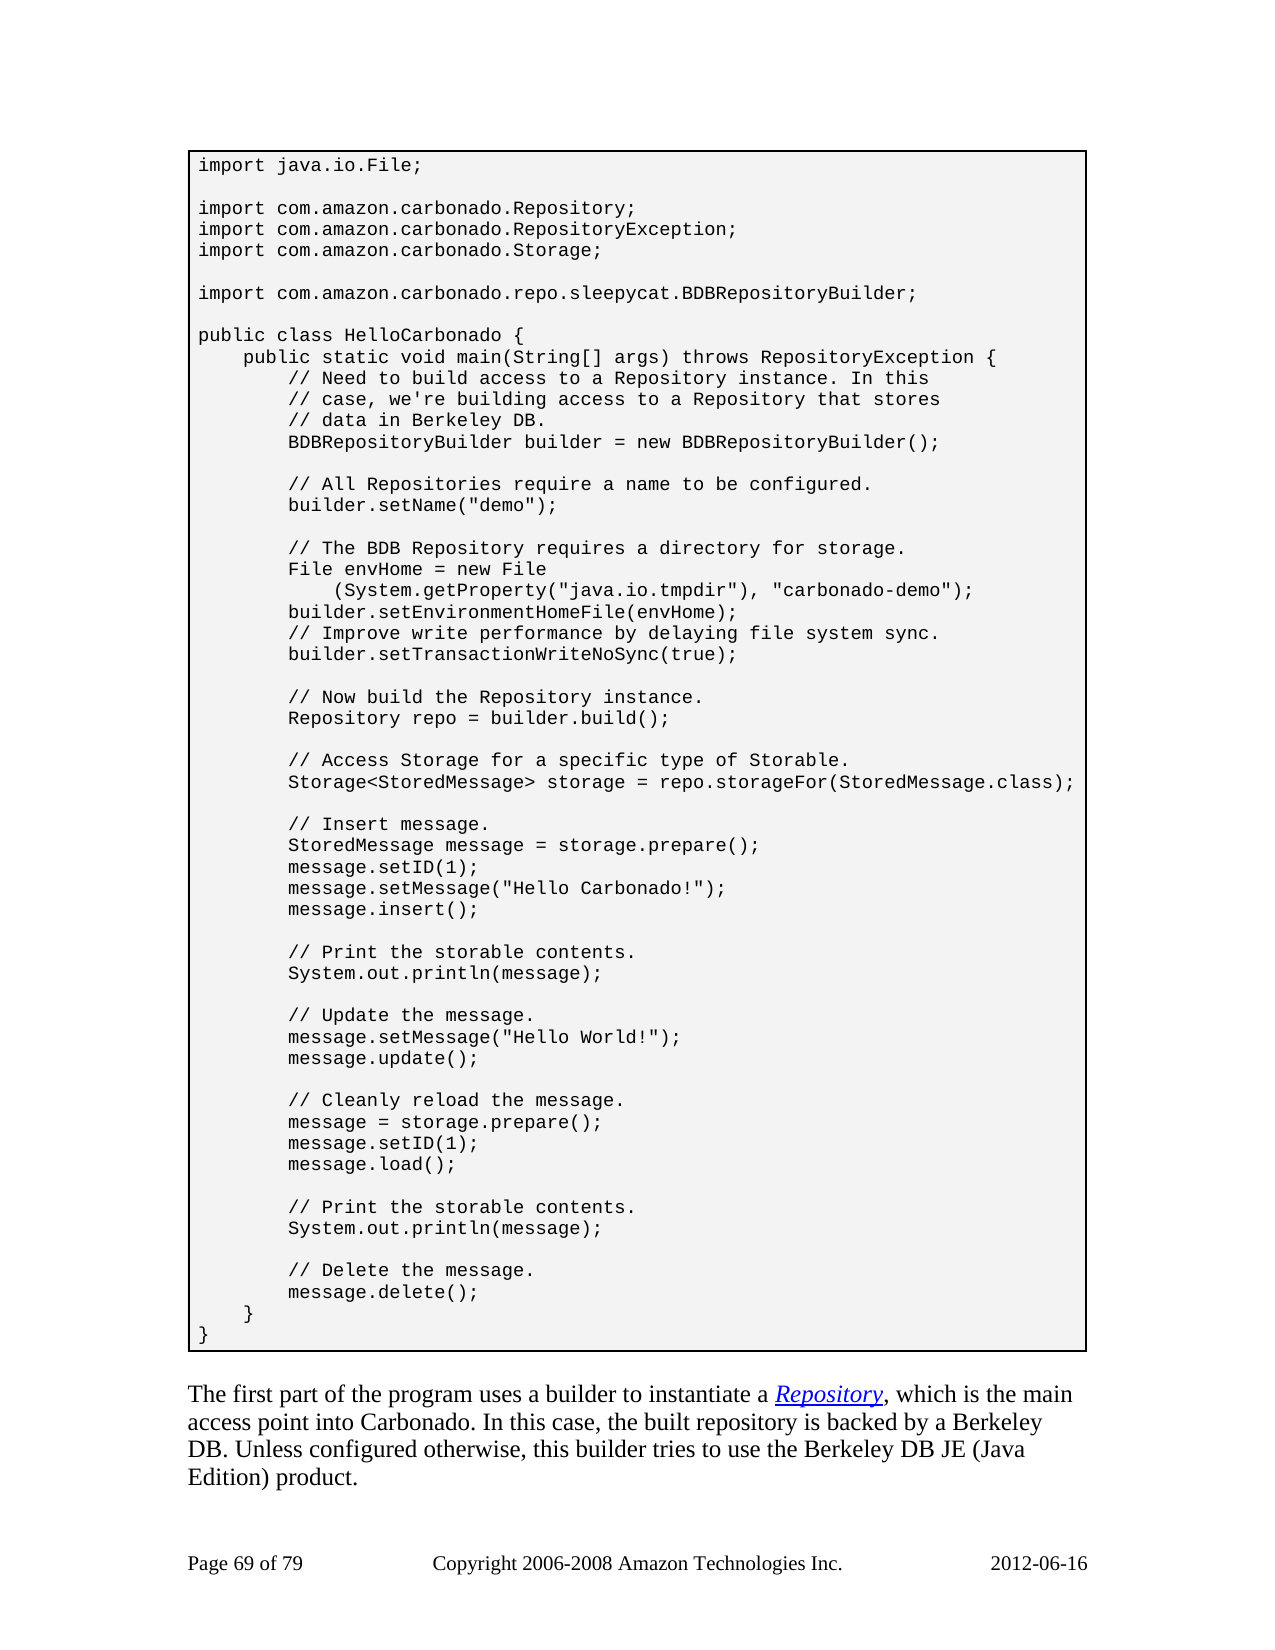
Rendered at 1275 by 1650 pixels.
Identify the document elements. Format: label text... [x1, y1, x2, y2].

text } [190, 1319, 1085, 1350]
text public static void main(String[] args) throws RepositoryException { [190, 341, 1085, 362]
text // Delete the message. [190, 1255, 1085, 1276]
text Storage<StoredMessage> storage = repo.storageFor(StoredMessage.class); [190, 766, 1085, 787]
text import com.amazon.carbonado.Storage; [190, 235, 1085, 256]
text // Update the message. [190, 1000, 1085, 1021]
text message.update(); [190, 1042, 1085, 1064]
text The first part of the program uses a builder to instantiate a Repository, which is the main access point into Carbonado. In this case, the built repository is backed by a Berkeley DB. Unless configured otherwise, this builder tries to use the Berkeley DB JE (Java Edition) product. [187, 1380, 1087, 1491]
text message.setMessage("Hello Carbonado!"); [190, 872, 1085, 894]
text // The BDB Repository requires a directory for storage. [190, 532, 1085, 554]
text // case, we're building access to a Repository that stores [190, 384, 1085, 405]
text // Need to build access to a Repository instance. In this [190, 362, 1085, 384]
text message.setID(1); [190, 851, 1085, 872]
text // data in Berkeley DB. [190, 405, 1085, 426]
text // All Repositories require a name to be configured. [190, 469, 1085, 490]
text System.out.println(message); [190, 957, 1085, 979]
text builder.setName("demo"); [190, 490, 1085, 511]
text message.setMessage("Hello World!"); [190, 1021, 1085, 1042]
text } [190, 1297, 1085, 1319]
text // Access Storage for a specific type of Storable. [190, 745, 1085, 766]
text message.delete(); [190, 1276, 1085, 1297]
text BDBRepositoryBuilder builder = new BDBRepositoryBuilder(); [190, 426, 1085, 447]
text // Improve write performance by delaying file system sync. [190, 617, 1085, 639]
text StoredMessage message = storage.prepare(); [190, 830, 1085, 851]
text Repository repo = builder.build(); [190, 702, 1085, 724]
text System.out.println(message); [190, 1212, 1085, 1234]
text // Now build the Repository instance. [190, 681, 1085, 702]
text File envHome = new File [190, 554, 1085, 575]
text import com.amazon.carbonado.Repository; [190, 192, 1085, 214]
text import java.io.File; [190, 152, 1085, 171]
text message = storage.prepare(); [190, 1106, 1085, 1127]
text // Cleanly reload the message. [190, 1085, 1085, 1106]
text // Print the storable contents. [190, 1191, 1085, 1212]
text public class HelloCarbonado { [190, 320, 1085, 341]
text builder.setTransactionWriteNoSync(true); [190, 639, 1085, 660]
text message.insert(); [190, 894, 1085, 915]
text builder.setEnvironmentHomeFile(envHome); [190, 596, 1085, 617]
text // Print the storable contents. [190, 936, 1085, 957]
text // Insert message. [190, 809, 1085, 830]
text import com.amazon.carbonado.repo.sleepycat.BDBRepositoryBuilder; [190, 277, 1085, 299]
text message.setID(1); [190, 1127, 1085, 1149]
text message.load(); [190, 1149, 1085, 1170]
text (System.getProperty("java.io.tmpdir"), "carbonado-demo"); [190, 575, 1085, 596]
text import com.amazon.carbonado.RepositoryException; [190, 214, 1085, 235]
